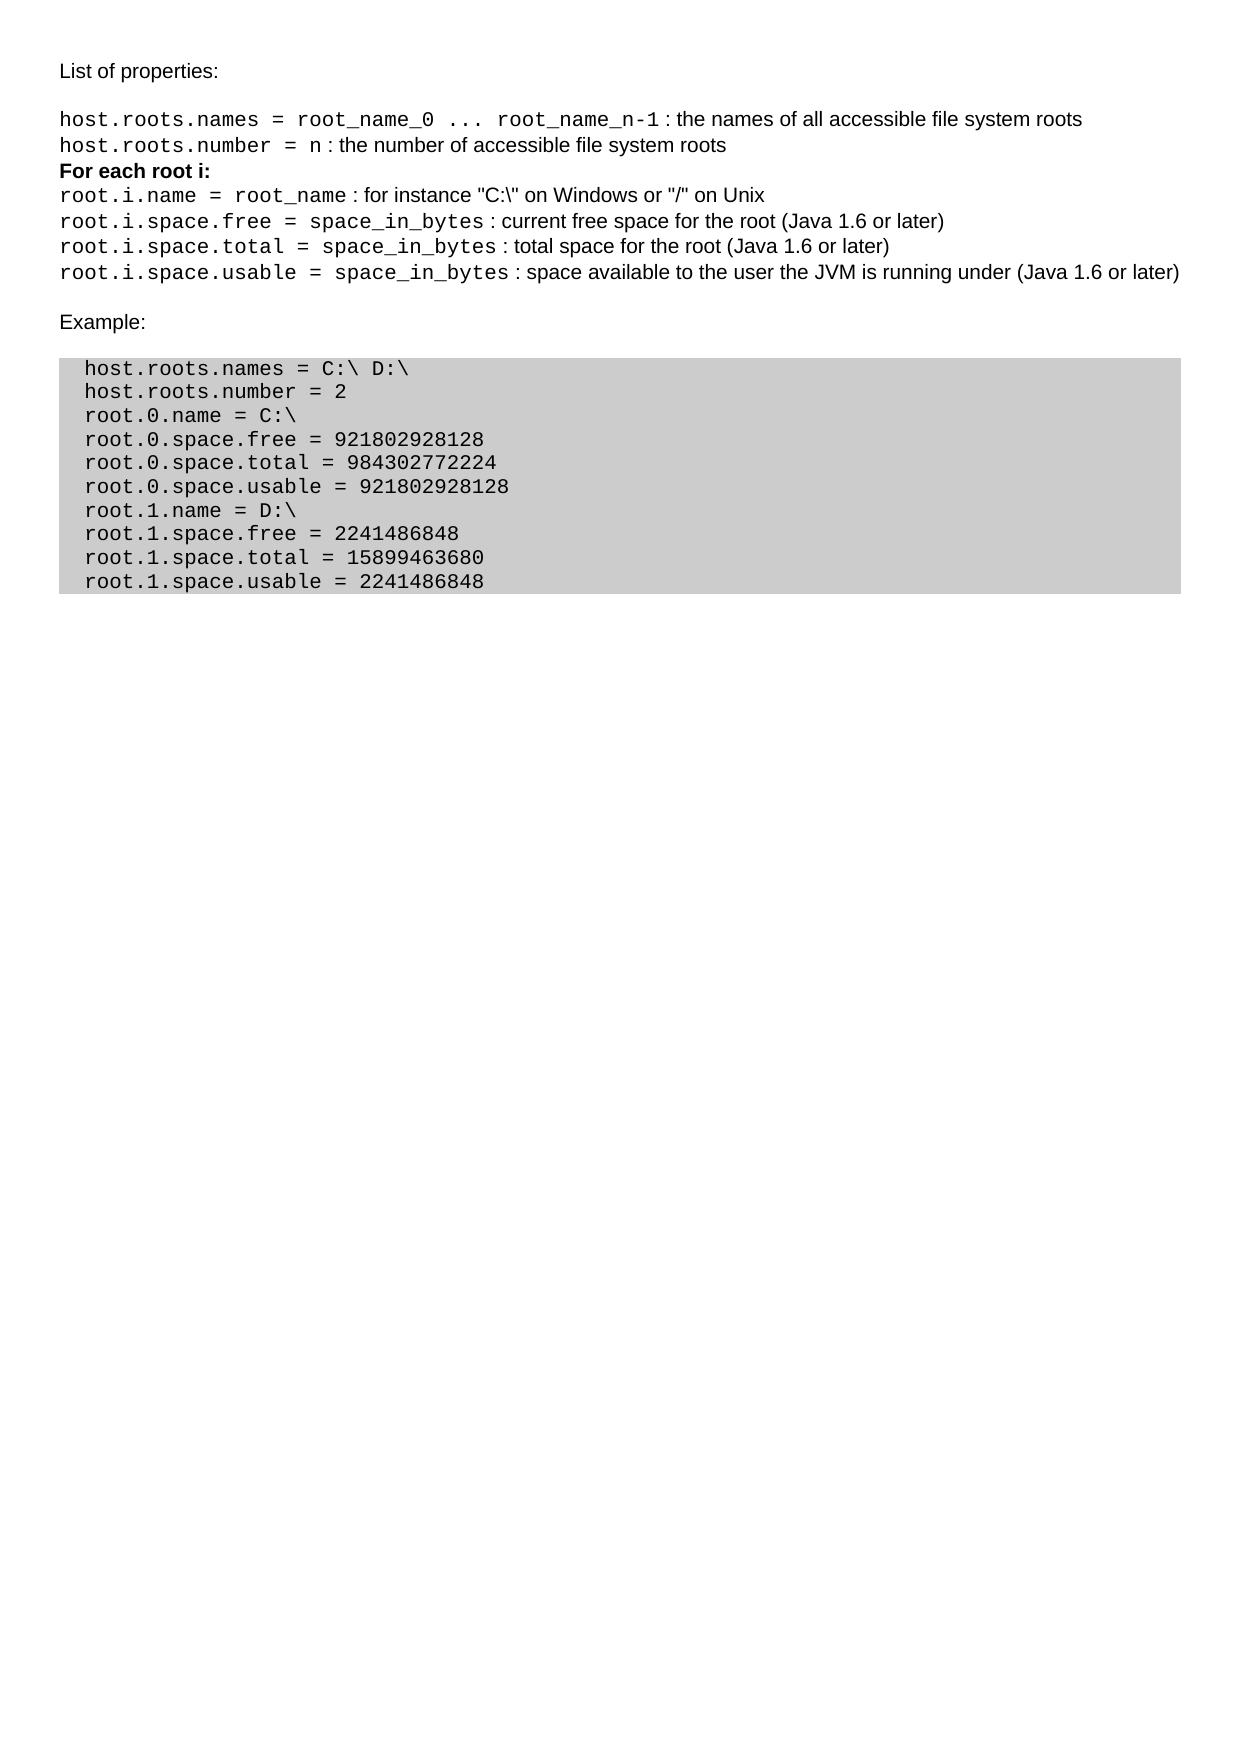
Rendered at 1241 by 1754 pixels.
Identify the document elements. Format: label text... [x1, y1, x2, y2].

text root.1.name = D:\ [59, 500, 1181, 523]
text root.i.space.total = space_in_bytes : total space for the root (Java 1.6 or later) [59, 234, 1181, 260]
text root.0.space.total = 984302772224 [59, 452, 1181, 476]
text root.1.space.total = 15899463680 [59, 547, 1181, 571]
text root.0.space.usable = 921802928128 [59, 476, 1181, 500]
text root.1.space.free = 2241486848 [59, 523, 1181, 547]
text root.i.space.free = space_in_bytes : current free space for the root (Java 1.6 or later) [59, 208, 1181, 234]
text root.1.space.usable = 2241486848 [59, 571, 1181, 594]
text root.0.name = C:\ [59, 405, 1181, 429]
text List of properties: [59, 59, 1181, 83]
text host.roots.number = n : the number of accessible file system roots [59, 133, 1181, 159]
text host.roots.number = 2 [59, 381, 1181, 405]
text root.0.space.free = 921802928128 [59, 429, 1181, 452]
text root.i.space.usable = space_in_bytes : space available to the user the JVM is running under (Java 1.6 or later) [59, 260, 1181, 286]
text host.roots.names = C:\ D:\ [59, 358, 1181, 381]
text Example: [59, 310, 1181, 334]
text For each root i: [59, 159, 1181, 183]
text root.i.name = root_name : for instance "C:\" on Windows or "/" on Unix [59, 183, 1181, 208]
text host.roots.names = root_name_0 ... root_name_n-1 : the names of all accessible file system roots [59, 107, 1181, 133]
